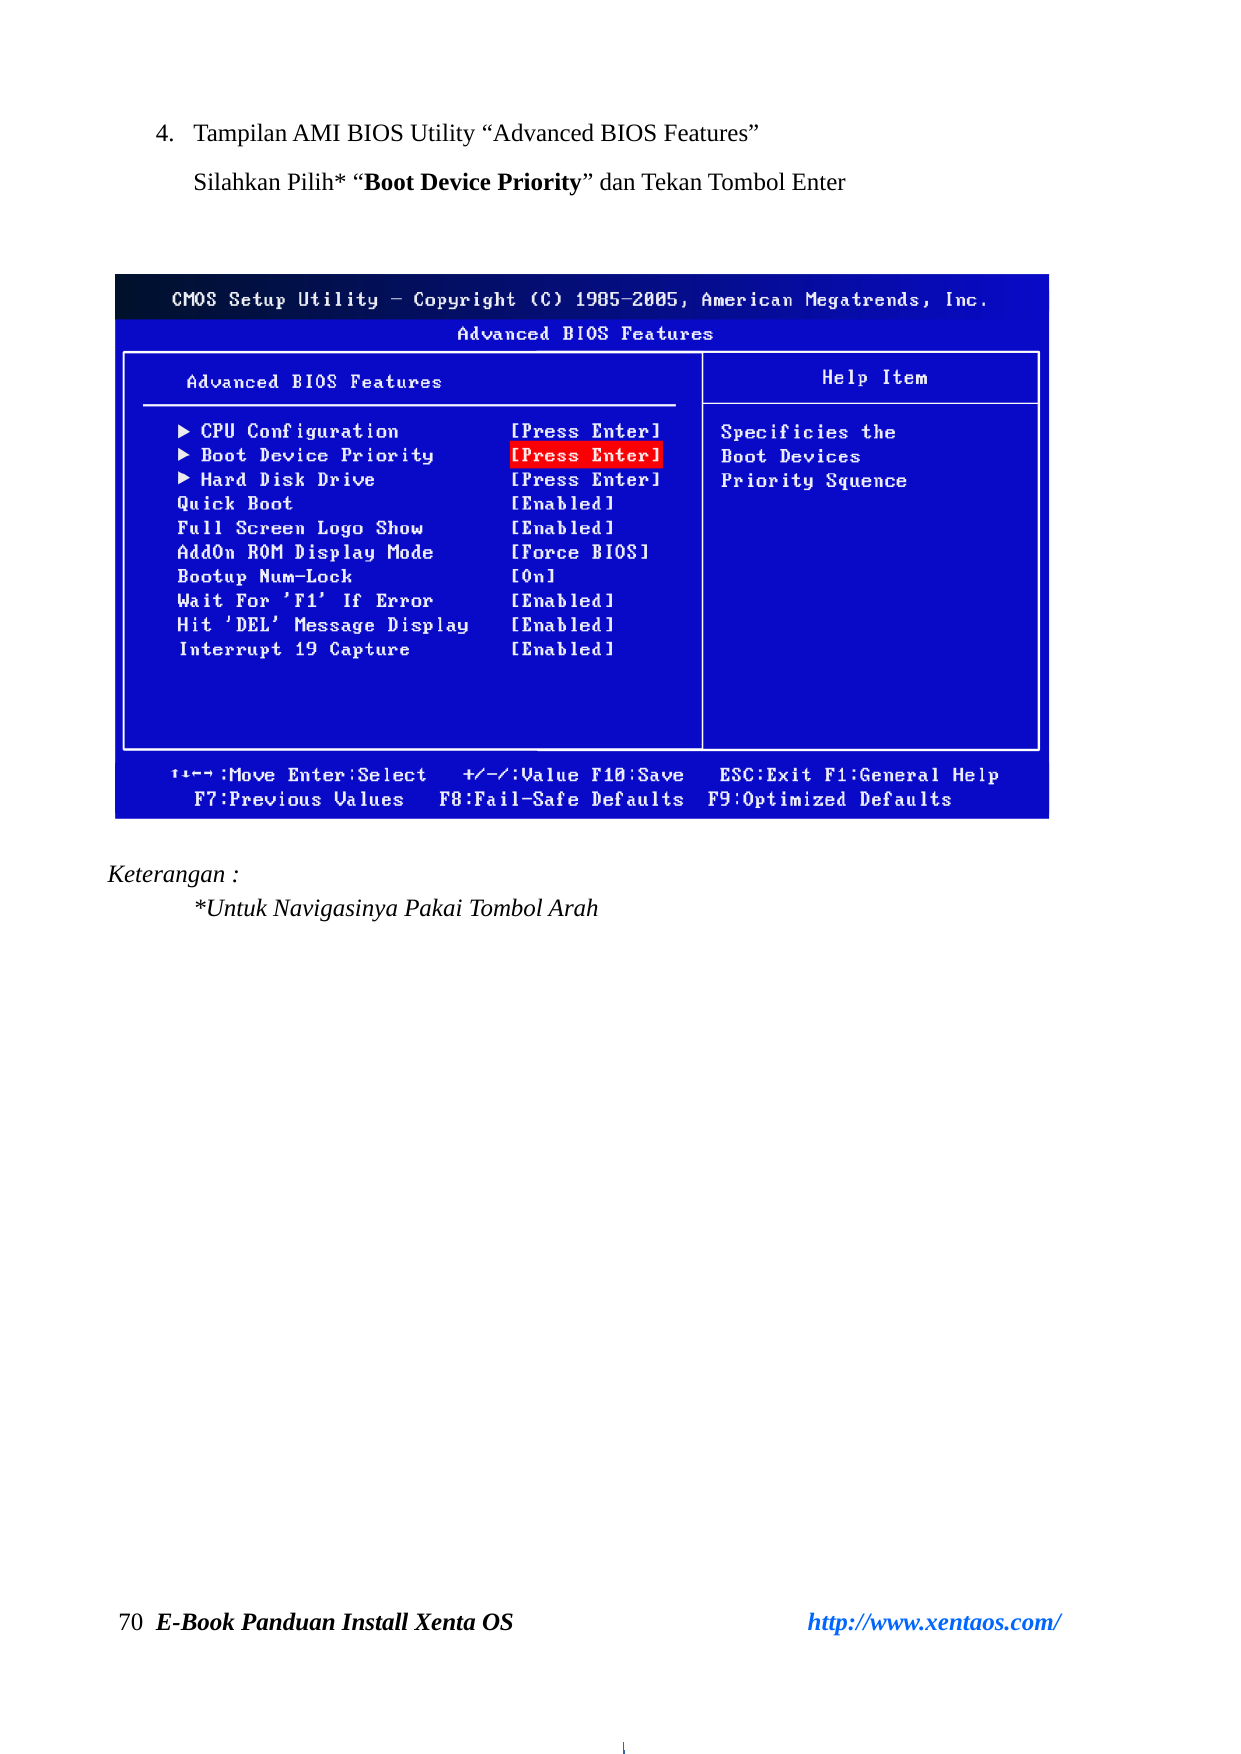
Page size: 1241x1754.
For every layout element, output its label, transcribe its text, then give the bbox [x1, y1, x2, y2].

list [107, 216, 1074, 229]
list Tampilan AMI BIOS Utility “Advanced BIOS Features” [156, 118, 1063, 147]
list Keterangan : [107, 859, 1074, 887]
list *Untuk Navigasinya Pakai Tombol Arah [156, 887, 1063, 922]
list Silahkan Pilih* “Boot Device Priority” dan Tekan Tombol Enter [156, 167, 1063, 196]
picture [107, 228, 1053, 859]
